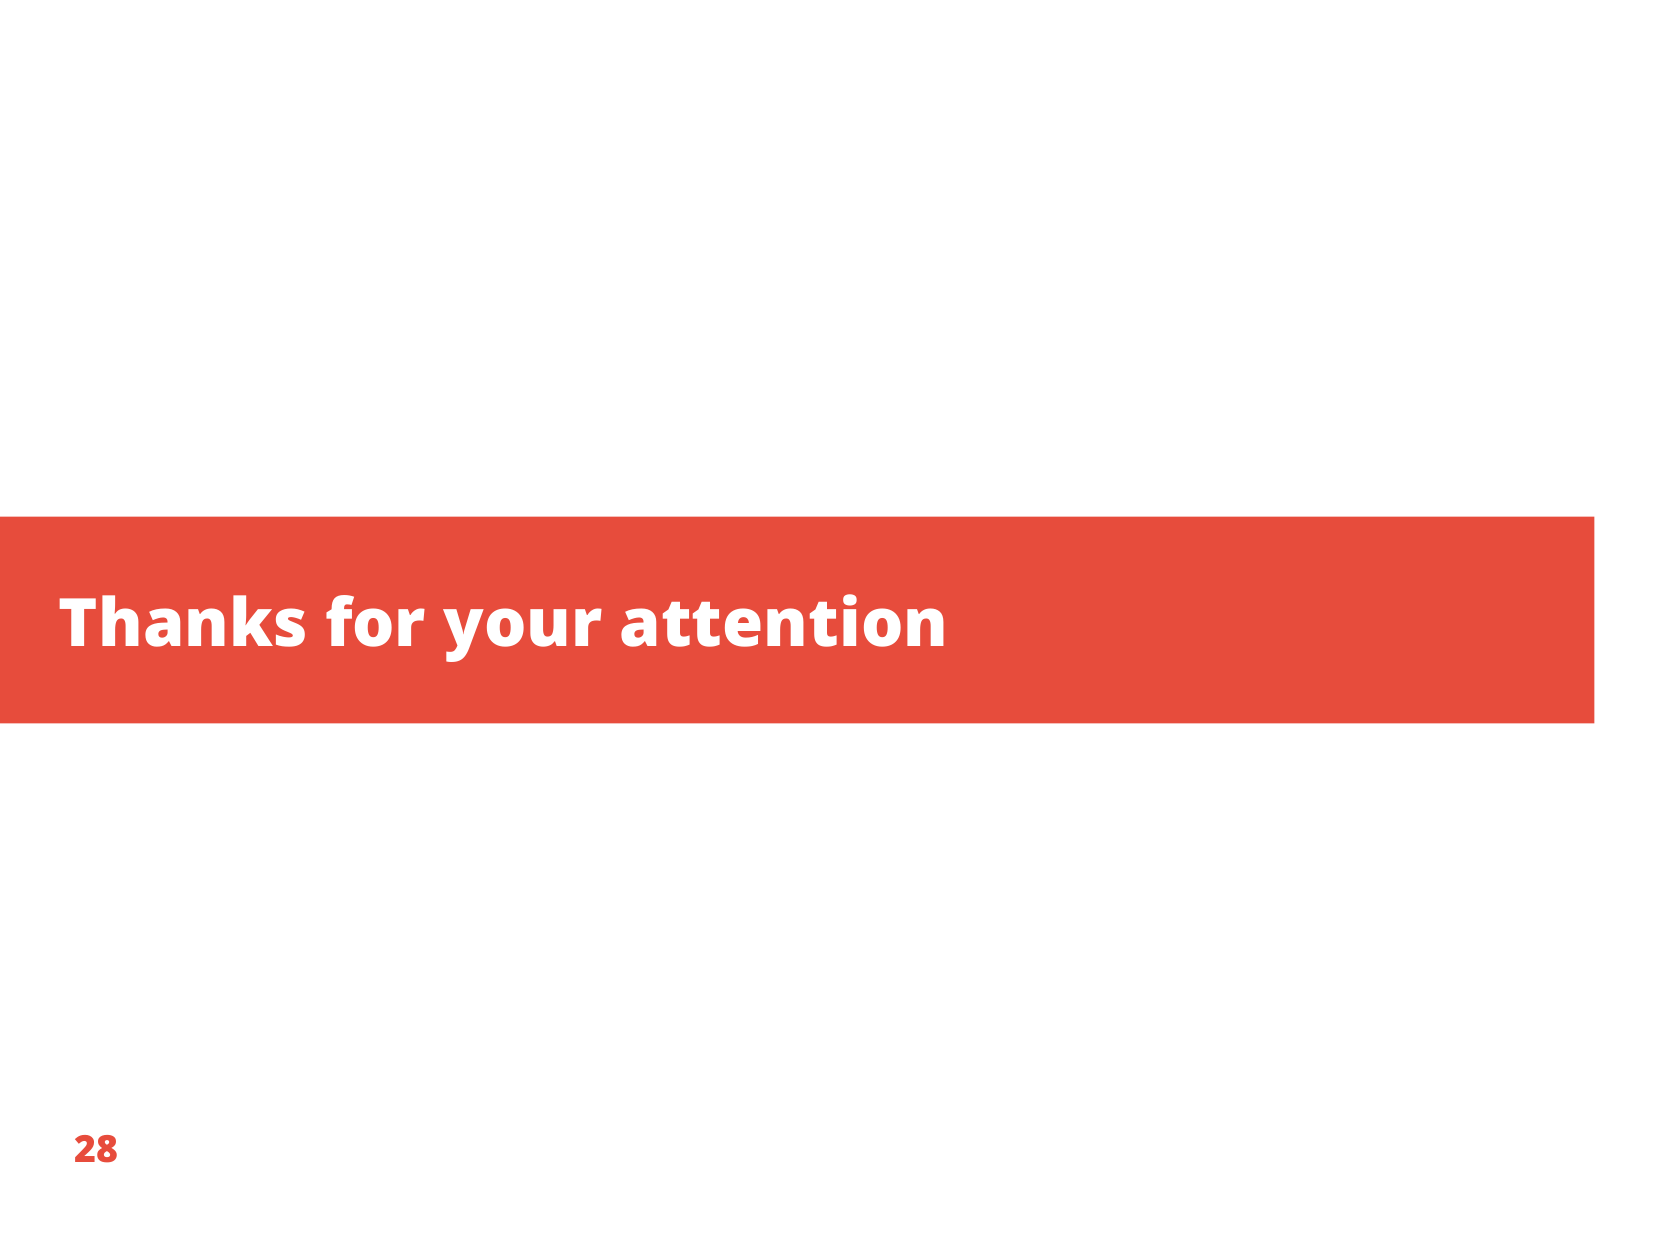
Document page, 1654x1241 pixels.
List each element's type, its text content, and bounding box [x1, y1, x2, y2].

title Thanks for your attention [59, 546, 1595, 694]
